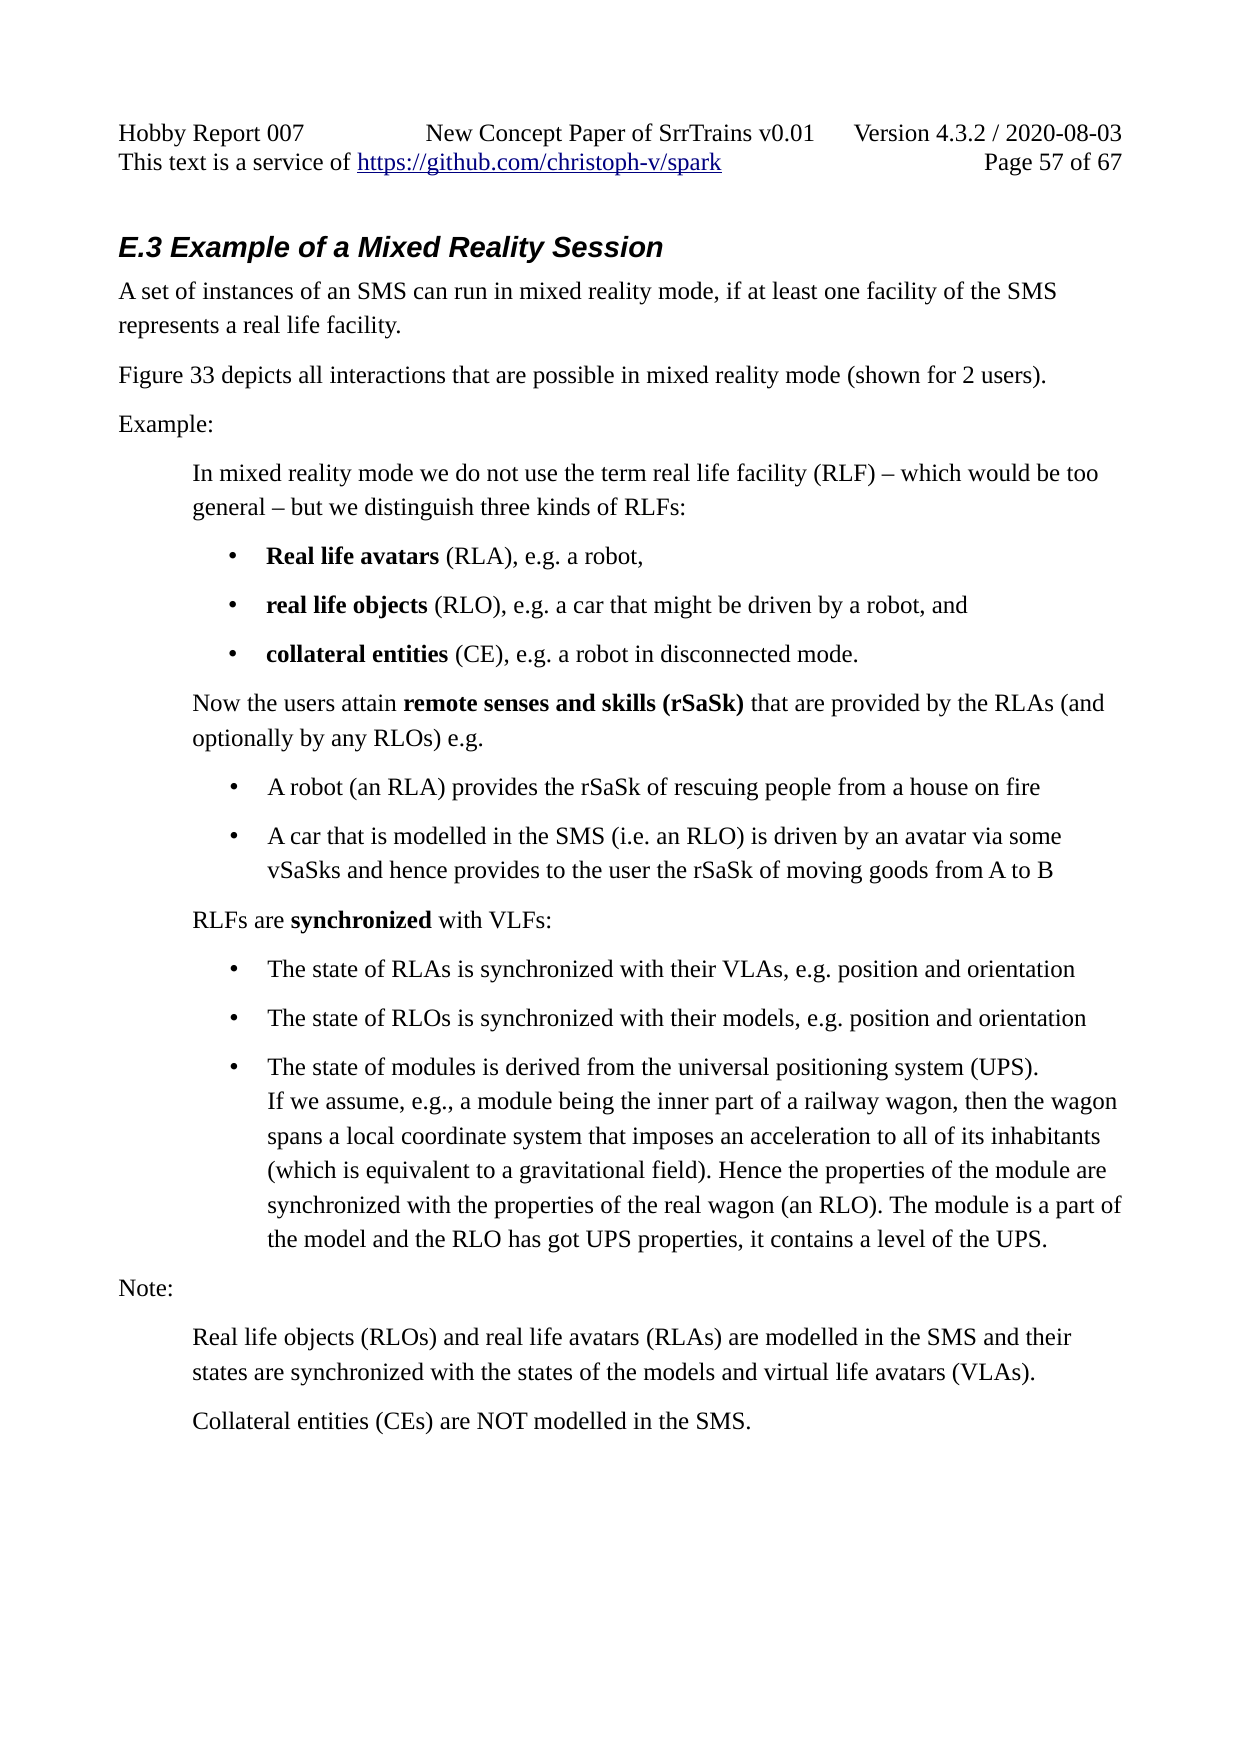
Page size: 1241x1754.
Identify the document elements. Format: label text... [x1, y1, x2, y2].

text In mixed reality mode we do not use the term real life facility (RLF) – which would be too general – but we distinguish three kinds of RLFs: [192, 458, 1122, 521]
list A car that is modelled in the SMS (i.e. an RLO) is driven by an avatar via some vSaSks and hence provides to the user the rSaSk of moving goods from A to B [229, 821, 1122, 884]
list The state of RLOs is synchronized with their models, e.g. position and orientation [229, 1003, 1122, 1032]
list The state of RLAs is synchronized with their VLAs, e.g. position and orientation [229, 954, 1122, 982]
text Real life objects (RLOs) and real life avatars (RLAs) are modelled in the SMS and their states are synchronized with the states of the models and virtual life avatars (VLAs). [192, 1322, 1122, 1386]
list collateral entities (CE), e.g. a robot in disconnected mode. [228, 639, 1122, 668]
list A robot (an RLA) provides the rSaSk of rescuing people from a house on fire [229, 772, 1122, 801]
text Example: [118, 409, 1122, 437]
list The state of modules is derived from the universal positioning system (UPS). If we assume, e.g., a module being the inner part of a railway wagon, then the wagon spans a local coordinate system that imposes an acceleration to all of its inhabitants (which is equivalent to a gravitational field). Hence the properties of the module are synchronized with the properties of the real wagon (an RLO). The module is a part of the model and the RLO has got UPS properties, it contains a level of the UPS. [229, 1052, 1122, 1253]
text Figure 33 depicts all interactions that are possible in mixed reality mode (shown for 2 users). [118, 360, 1122, 388]
subtitle E.3 Example of a Mixed Reality Session [118, 230, 1122, 264]
list real life objects (RLO), e.g. a car that might be driven by a robot, and [228, 590, 1122, 619]
text RLFs are synchronized with VLFs: [192, 905, 1122, 933]
text A set of instances of an SMS can run in mixed reality mode, if at least one facility of the SMS represents a real life facility. [118, 276, 1122, 339]
text Now the users attain remote senses and skills (rSaSk) that are provided by the RLAs (and optionally by any RLOs) e.g. [192, 688, 1122, 752]
list Real life avatars (RLA), e.g. a robot, [228, 541, 1122, 570]
text Collateral entities (CEs) are NOT modelled in the SMS. [192, 1406, 1122, 1435]
text Note: [118, 1273, 1122, 1302]
